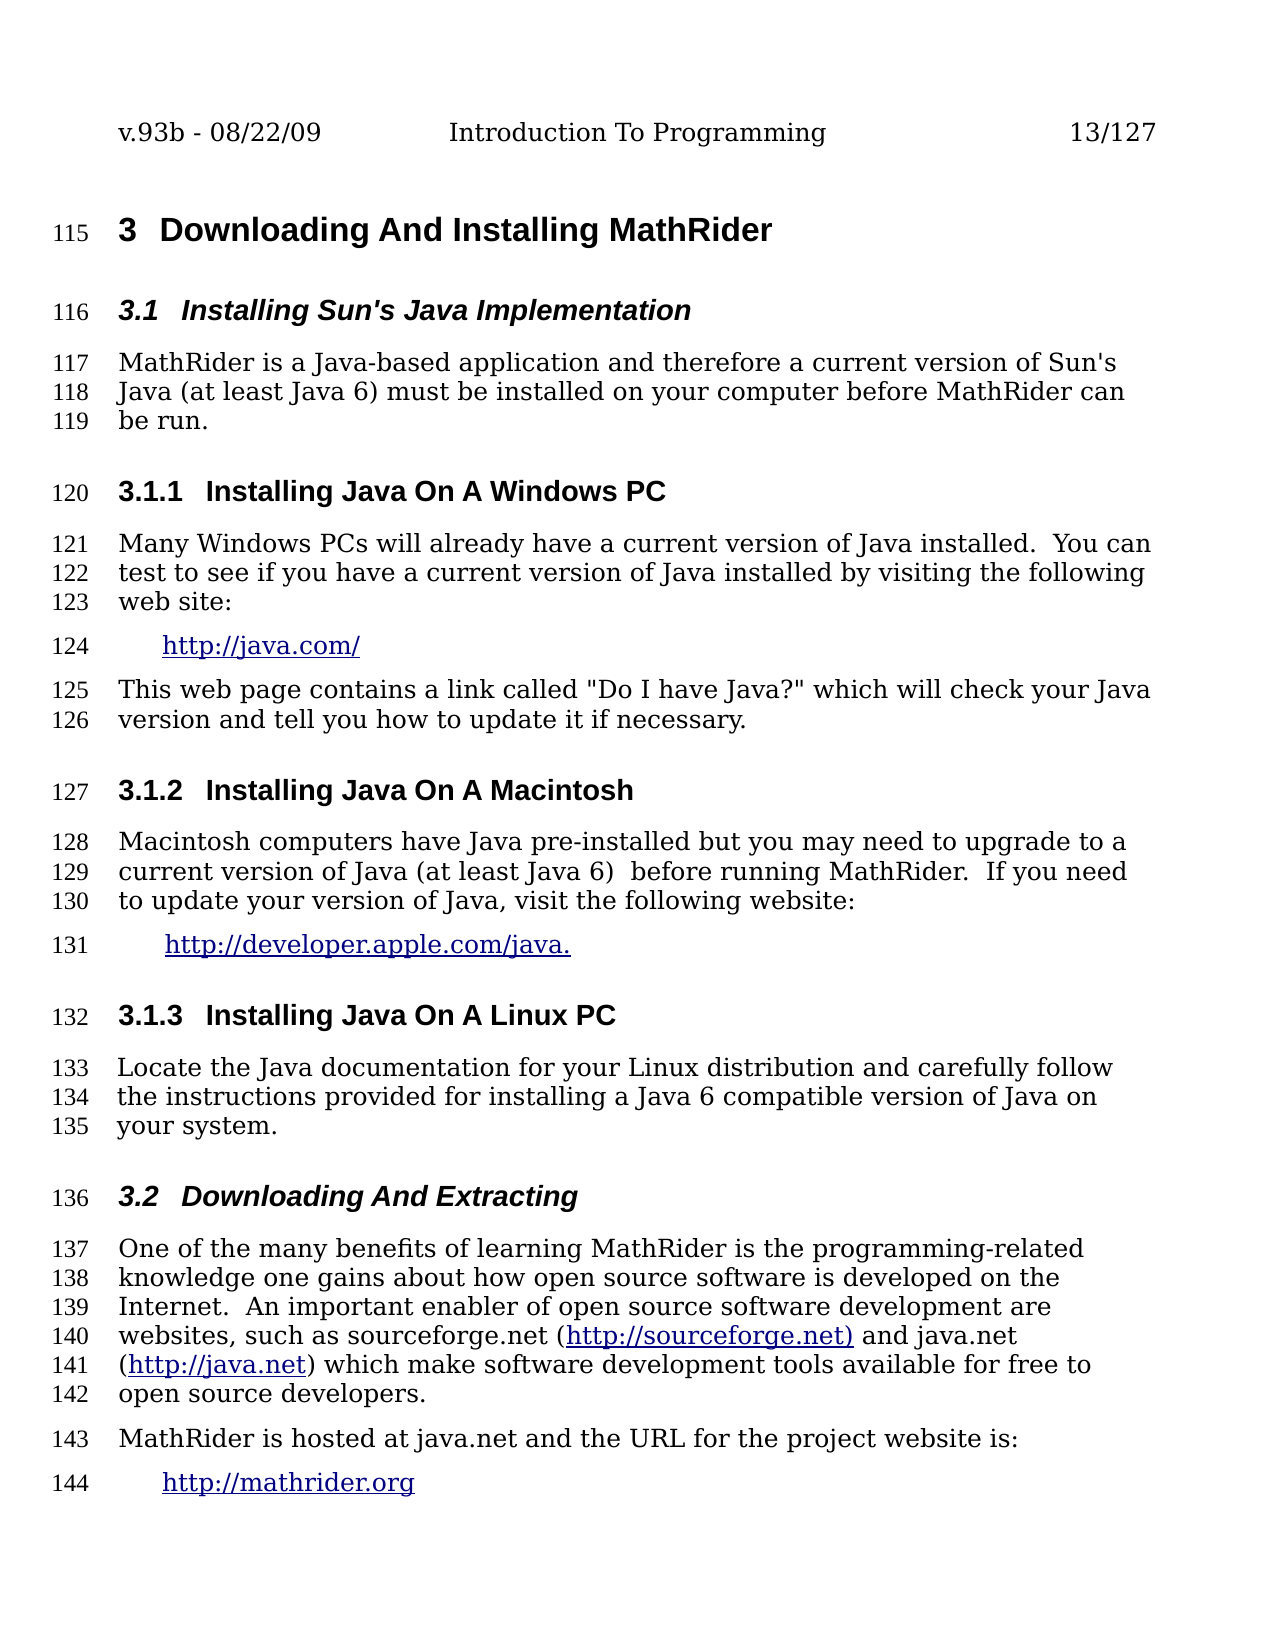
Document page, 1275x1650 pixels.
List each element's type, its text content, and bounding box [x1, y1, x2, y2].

text This web page contains a link called "Do I have Java?" which will check your Java version and tell you how to update it if necessary. [118, 676, 1157, 734]
text MathRider is hosted at java.net and the URL for the project website is: [118, 1424, 1157, 1453]
text http://java.com/ [162, 631, 1157, 661]
text http://mathrider.org [162, 1468, 1157, 1497]
subtitle Downloading And Extracting [118, 1179, 1157, 1213]
subtitle Installing Java On A Windows PC [118, 474, 1157, 508]
text http://developer.apple.com/java. [164, 930, 1157, 959]
text Many Windows PCs will already have a current version of Java installed. You can test to see if you have a current version of Java installed by visiting the following web site: [118, 529, 1157, 616]
subtitle Installing Java On A Linux PC [118, 998, 1157, 1032]
subtitle Installing Java On A Macintosh [118, 773, 1157, 807]
text MathRider is a Java-based application and therefore a current version of Sun's Java (at least Java 6) must be installed on your computer before MathRider can be run. [118, 348, 1157, 435]
text Macintosh computers have Java pre-installed but you may need to upgrade to a current version of Java (at least Java 6) before running MathRider. If you need to update your version of Java, visit the following website: [118, 827, 1157, 915]
subtitle Downloading And Installing MathRider [118, 210, 1157, 248]
subtitle Installing Sun's Java Implementation [118, 293, 1157, 327]
text One of the many benefits of learning MathRider is the programming-related knowledge one gains about how open source software is developed on the Internet. An important enabler of open source software development are websites, such as sourceforge.net (http://sourceforge.net) and java.net (http://java.net) which make software development tools available for free to open source developers. [118, 1234, 1157, 1409]
text Locate the Java documentation for your Linux distribution and carefully follow the instructions provided for installing a Java 6 compatible version of Java on your system. [117, 1053, 1157, 1140]
